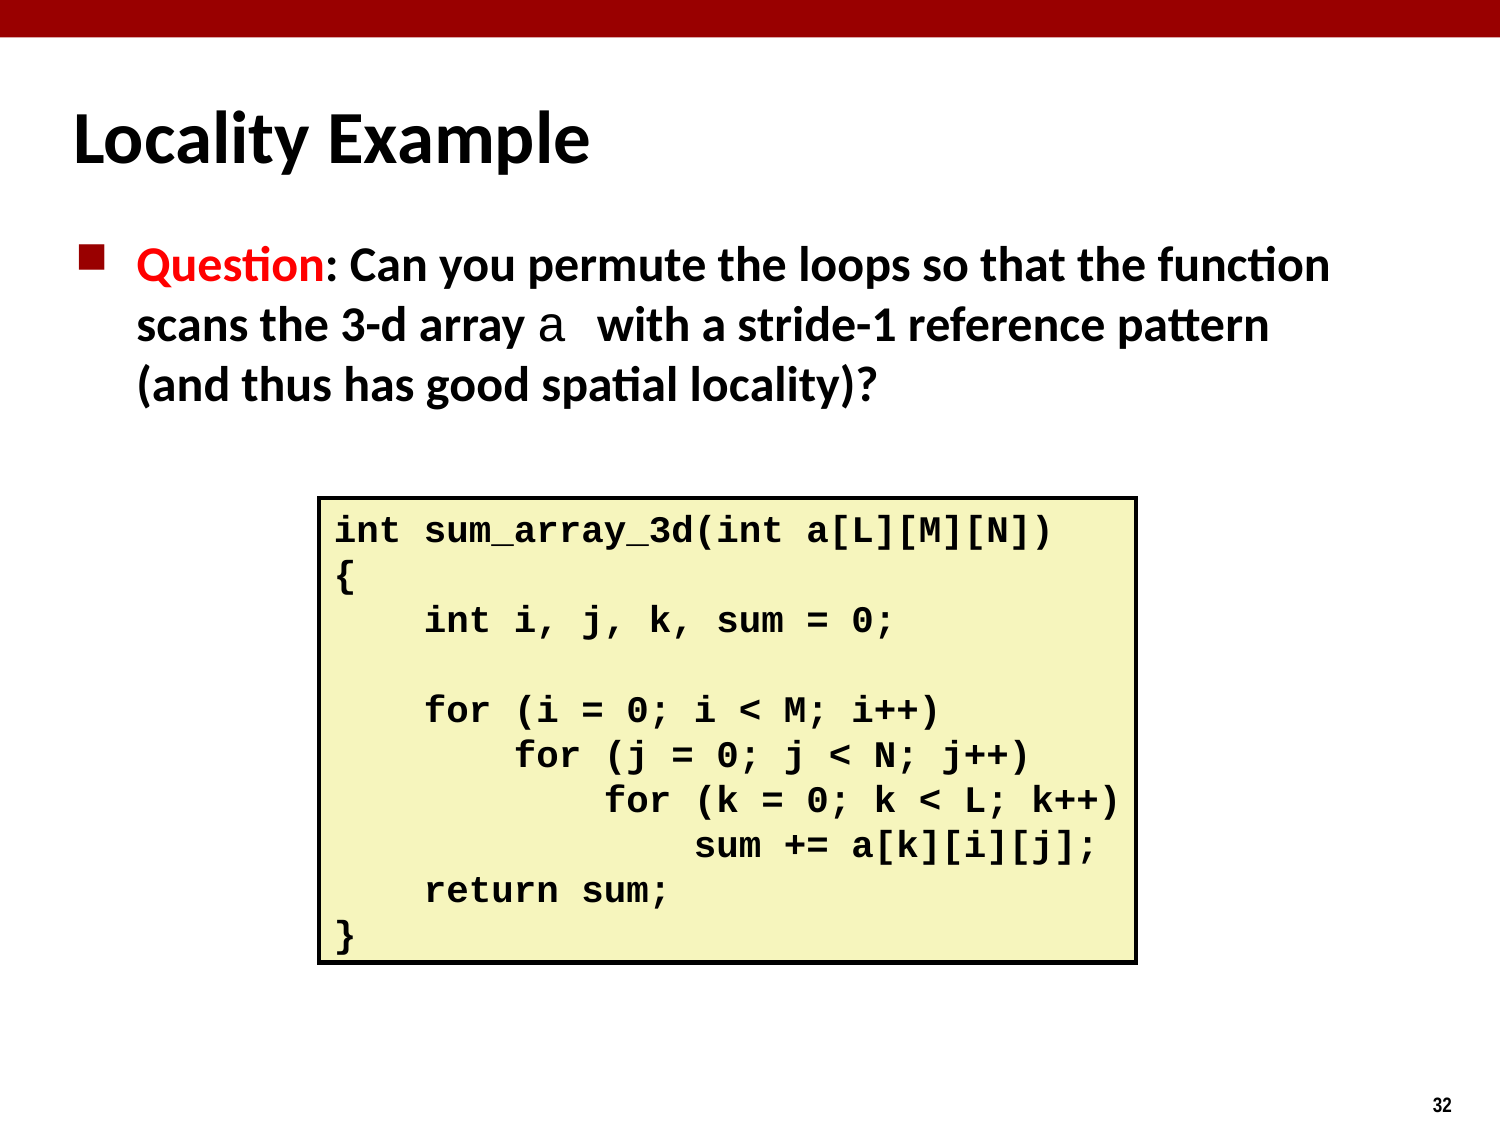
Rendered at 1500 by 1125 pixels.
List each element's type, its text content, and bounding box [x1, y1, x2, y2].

list Question: Can you permute the loops so that the function scans the 3-d array a with a stride-1 reference pattern (and thus has good spatial locality)? [65, 223, 1361, 1040]
title Locality Example [58, 71, 1304, 197]
text_box int sum_array_3d(int a[L][M][N]) { int i, j, k, sum = 0; for (i = 0; i < M; i++) for (j = 0; j < N; j++) for (k = 0; k < L; k++) sum += a[k][i][j]; return sum; } [318, 497, 1137, 963]
